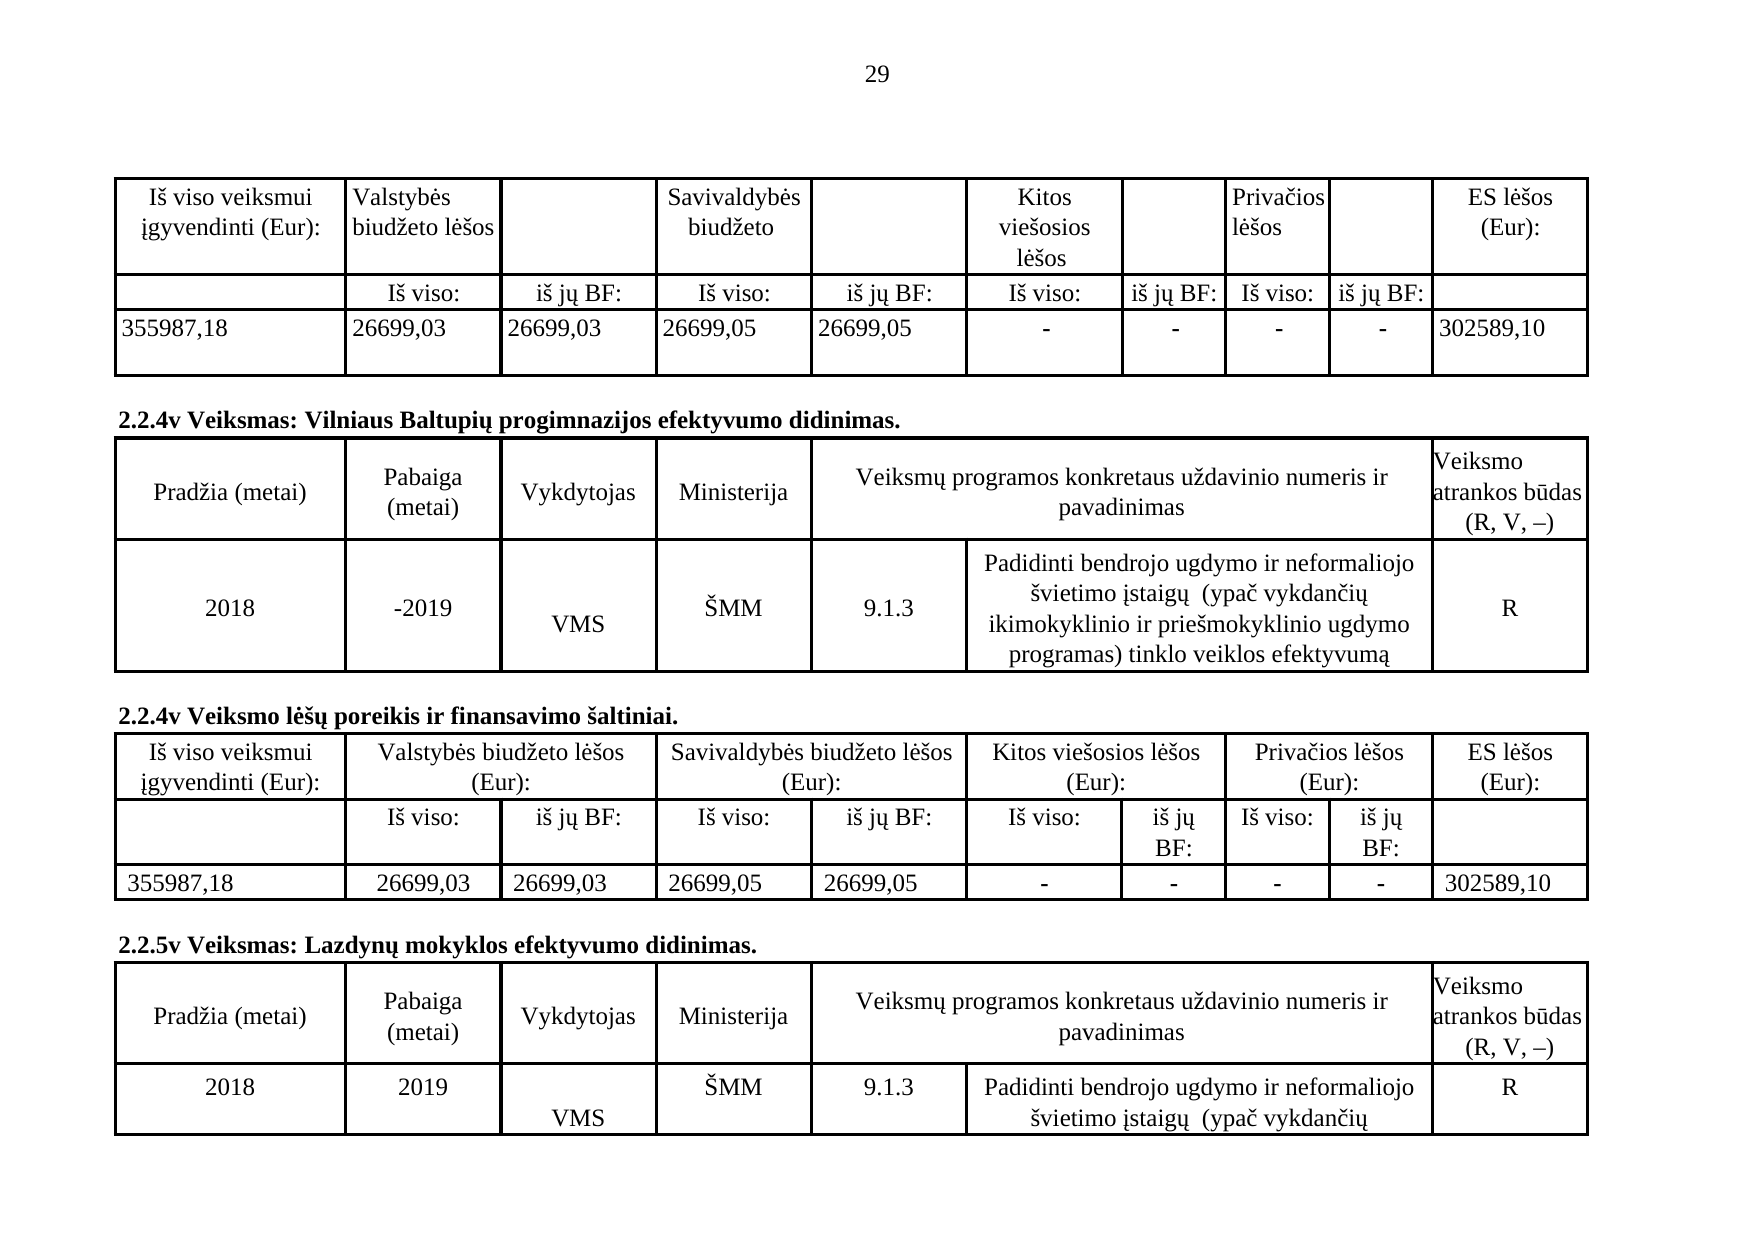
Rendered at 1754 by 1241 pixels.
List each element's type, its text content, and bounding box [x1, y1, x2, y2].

table_cell 26699,05 [658, 866, 810, 898]
table_cell 355987,18 [117, 311, 344, 374]
table_cell [1434, 801, 1586, 863]
table_cell 26699,03 [503, 311, 655, 374]
text 2.2.4v Veiksmas: Vilniaus Baltupių progimnazijos efektyvumo didinimas. [118, 406, 1636, 434]
table_cell - [1123, 866, 1224, 898]
table_cell iš jų BF: [1331, 801, 1431, 863]
table_cell 2018 [117, 541, 344, 669]
table_cell Iš viso: [1227, 276, 1328, 308]
table_cell Iš viso: [968, 276, 1121, 308]
table_cell -2019 [347, 541, 499, 669]
table_cell R [1434, 1065, 1586, 1133]
text 2.2.4v Veiksmo lėšų poreikis ir finansavimo šaltiniai. [118, 701, 1636, 730]
table_cell Padidinti bendrojo ugdymo ir neformaliojo švietimo įstaigų (ypač vykdančių ikimokyklinio ir priešmokyklinio ugdymo programas) tinklo veiklos efektyvumą [968, 541, 1431, 669]
table_header Veiksmo atrankos būdas (R, V, –) [1434, 964, 1586, 1062]
table_cell [117, 276, 344, 308]
table_cell - [1331, 311, 1431, 374]
table_cell VMS [503, 1065, 655, 1133]
table_cell [117, 801, 344, 863]
table_header Savivaldybės biudžeto [658, 180, 810, 273]
table_cell 9.1.3 [813, 1065, 965, 1133]
table_header [813, 180, 965, 273]
table_header Privačios lėšos [1227, 180, 1328, 273]
table_header ES lėšos (Eur): [1434, 180, 1586, 273]
table_cell 2018 [117, 1065, 344, 1133]
table_cell iš jų BF: [813, 801, 965, 863]
table_cell ŠMM [658, 541, 810, 669]
table_cell 302589,10 [1434, 311, 1586, 374]
table_cell 355987,18 [117, 866, 344, 898]
table_cell - [1331, 866, 1431, 898]
table_cell - [1227, 311, 1328, 374]
table_header Valstybės biudžeto lėšos (Eur): [347, 735, 655, 798]
table_header Iš viso veiksmui įgyvendinti (Eur): [117, 735, 344, 798]
table_cell 26699,05 [813, 866, 965, 898]
table_cell iš jų BF: [503, 801, 655, 863]
table_cell 302589,10 [1434, 866, 1586, 898]
table_header Pabaiga (metai) [347, 440, 499, 538]
table_cell 26699,03 [347, 866, 499, 898]
table_header Ministerija [658, 964, 810, 1062]
table_cell Iš viso: [658, 276, 810, 308]
text 2.2.5v Veiksmas: Lazdynų mokyklos efektyvumo didinimas. [118, 930, 1636, 959]
table_header Valstybės biudžeto lėšos [347, 180, 499, 273]
table_cell VMS [503, 541, 655, 669]
table_cell R [1434, 541, 1586, 669]
table_header Vykdytojas [503, 964, 655, 1062]
table_header Pradžia (metai) [117, 440, 344, 538]
table_header Veiksmų programos konkretaus uždavinio numeris ir pavadinimas [813, 440, 1431, 538]
table_cell - [968, 311, 1121, 374]
table_cell Iš viso: [347, 276, 499, 308]
table_header ES lėšos (Eur): [1434, 735, 1586, 798]
table_cell 26699,05 [813, 311, 965, 374]
table_cell 9.1.3 [813, 541, 965, 669]
table_header [1124, 180, 1224, 273]
table_header Kitos viešosios lėšos (Eur): [968, 735, 1224, 798]
table_header Ministerija [658, 440, 810, 538]
table_header [503, 180, 655, 273]
table_header Pradžia (metai) [117, 964, 344, 1062]
table_cell iš jų BF: [813, 276, 965, 308]
table_cell iš jų BF: [1123, 801, 1224, 863]
table_header Veiksmo atrankos būdas (R, V, –) [1434, 440, 1586, 538]
table_header [1331, 180, 1431, 273]
table_header Veiksmų programos konkretaus uždavinio numeris ir pavadinimas [813, 964, 1431, 1062]
table_cell 2019 [347, 1065, 499, 1133]
table_cell iš jų BF: [1331, 276, 1431, 308]
table_header Savivaldybės biudžeto lėšos (Eur): [658, 735, 965, 798]
table_header Privačios lėšos (Eur): [1227, 735, 1431, 798]
table_header Kitos viešosios lėšos [968, 180, 1121, 273]
table_cell iš jų BF: [503, 276, 655, 308]
table_cell Iš viso: [347, 801, 499, 863]
table_cell iš jų BF: [1124, 276, 1224, 308]
table_cell Padidinti bendrojo ugdymo ir neformaliojo švietimo įstaigų (ypač vykdančių [968, 1065, 1431, 1133]
table_cell 26699,03 [347, 311, 499, 374]
table_cell Iš viso: [1227, 801, 1328, 863]
table_cell [1434, 276, 1586, 308]
table_cell Iš viso: [968, 801, 1120, 863]
table_cell 26699,05 [658, 311, 810, 374]
table_cell - [1124, 311, 1224, 374]
table_header Vykdytojas [503, 440, 655, 538]
table_cell 26699,03 [503, 866, 655, 898]
table_cell - [968, 866, 1120, 898]
table_cell - [1227, 866, 1328, 898]
table_header Pabaiga (metai) [347, 964, 499, 1062]
table_header Iš viso veiksmui įgyvendinti (Eur): [117, 180, 344, 273]
table_cell ŠMM [658, 1065, 810, 1133]
table_cell Iš viso: [658, 801, 810, 863]
